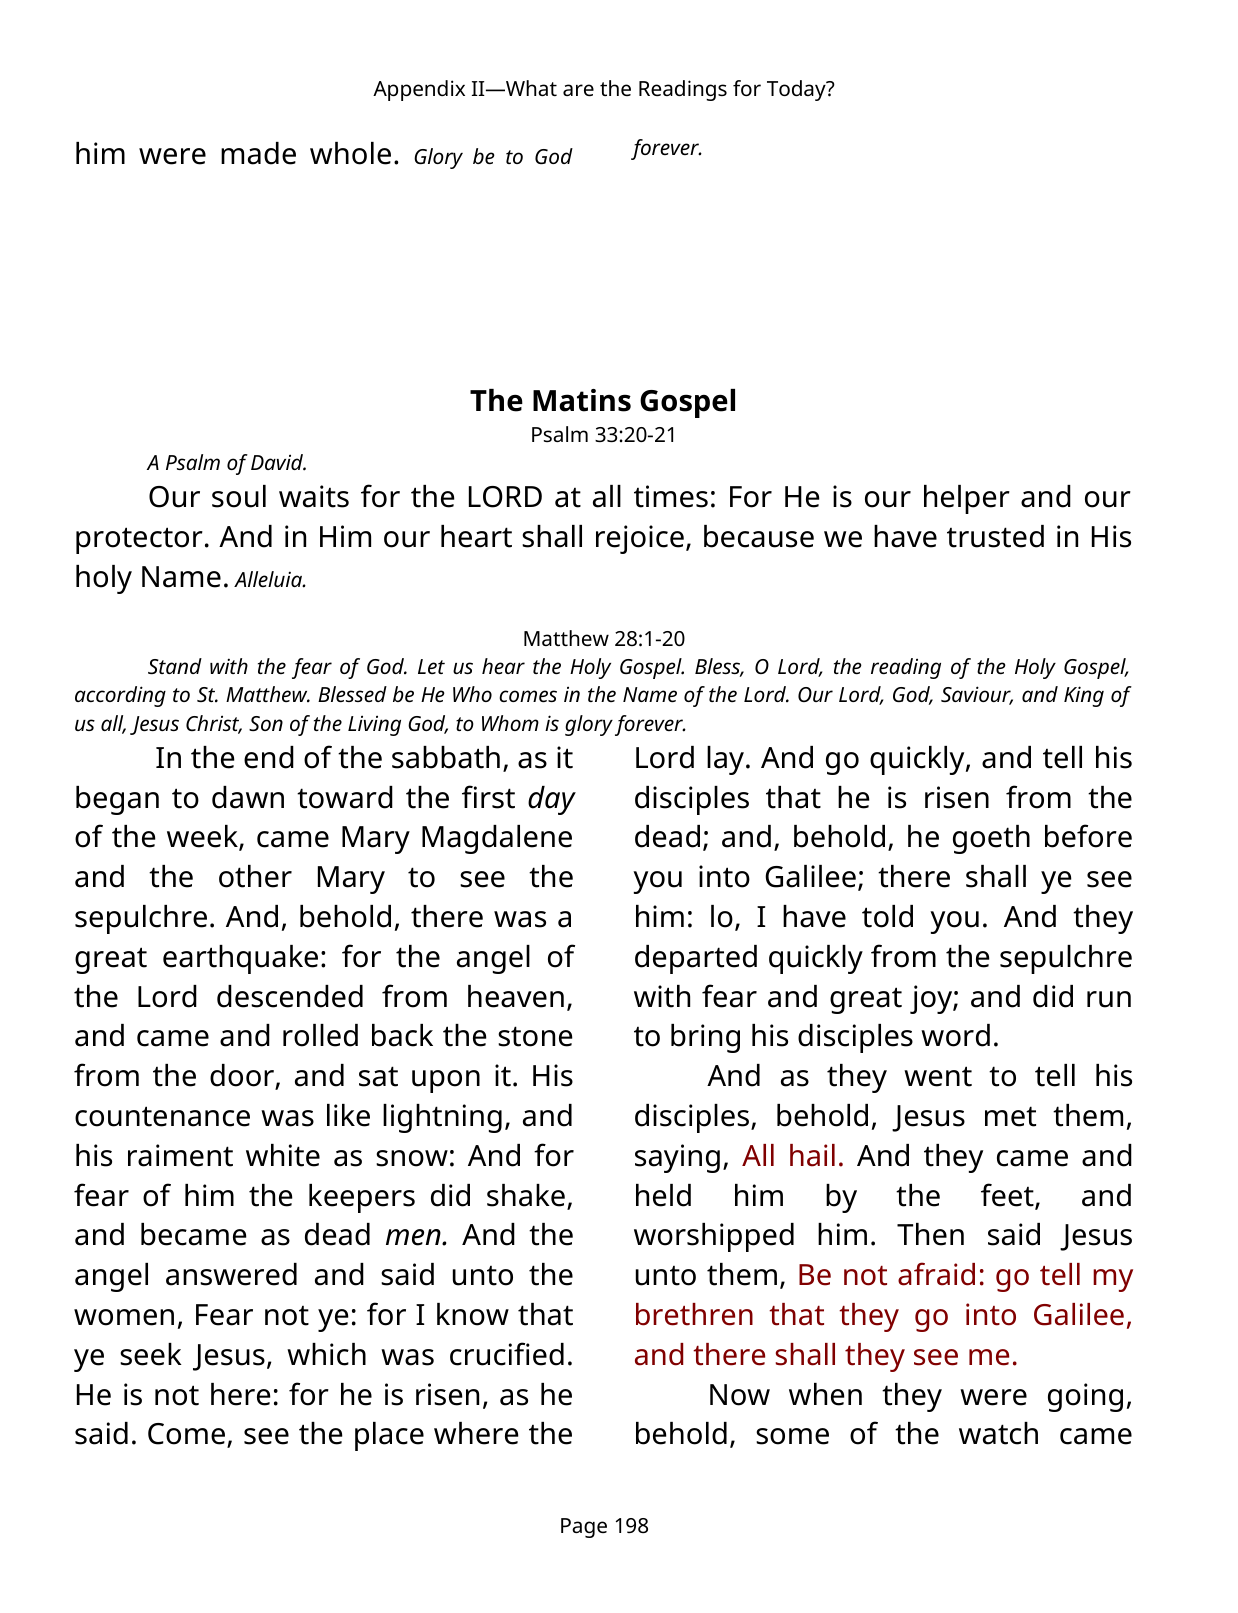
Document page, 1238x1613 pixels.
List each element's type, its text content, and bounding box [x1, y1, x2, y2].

text And as they went to tell his disciples, behold, Jesus met them, saying, All hail. And they came and held him by the feet, and worshipped him. Then said Jesus unto them, Be not afraid: go tell my brethren that they go into Galilee, and there shall they see me. [633, 1055, 1134, 1374]
text A Psalm of David. [74, 448, 1134, 476]
text Matthew 28:1-20 [74, 624, 1134, 652]
text him were made whole. Glory be to God [74, 133, 574, 173]
text Appendix II—What are the Readings for Today? [72, 74, 1135, 102]
text Psalm 33:20-21 [74, 420, 1134, 448]
text Our soul waits for the LORD at all times: For He is our helper and our protector. And in Him our heart shall rejoice, because we have trusted in His holy Name. Alleluia. [74, 476, 1134, 596]
text In the end of the sabbath, as it began to dawn toward the first day of the week, came Mary Magdalene and the other Mary to see the sepulchre. And, behold, there was a great earthquake: for the angel of the Lord descended from heaven, and came and rolled back the stone from the door, and sat upon it. His countenance was like lightning, and his raiment white as snow: And for fear of him the keepers did shake, and became as dead men. And the angel answered and said unto the women, Fear not ye: for I know that ye seek Jesus, which was crucified. He is not here: for he is risen, as he said. Come, see the place where the [74, 737, 574, 1453]
text Stand with the fear of God. Let us hear the Holy Gospel. Bless, O Lord, the reading of the Holy Gospel, according to St. Matthew. Blessed be He Who comes in the Name of the Lord. Our Lord, God, Saviour, and King of us all, Jesus Christ, Son of the Living God, to Whom is glory forever. [74, 652, 1134, 737]
text The Matins Gospel [74, 380, 1134, 420]
text Now when they were going, behold, some of the watch came [633, 1374, 1134, 1453]
text forever. [633, 133, 1134, 161]
text Lord lay. And go quickly, and tell his disciples that he is risen from the dead; and, behold, he goeth before you into Galilee; there shall ye see him: lo, I have told you. And they departed quickly from the sepulchre with fear and great joy; and did run to bring his disciples word. [633, 737, 1134, 1055]
